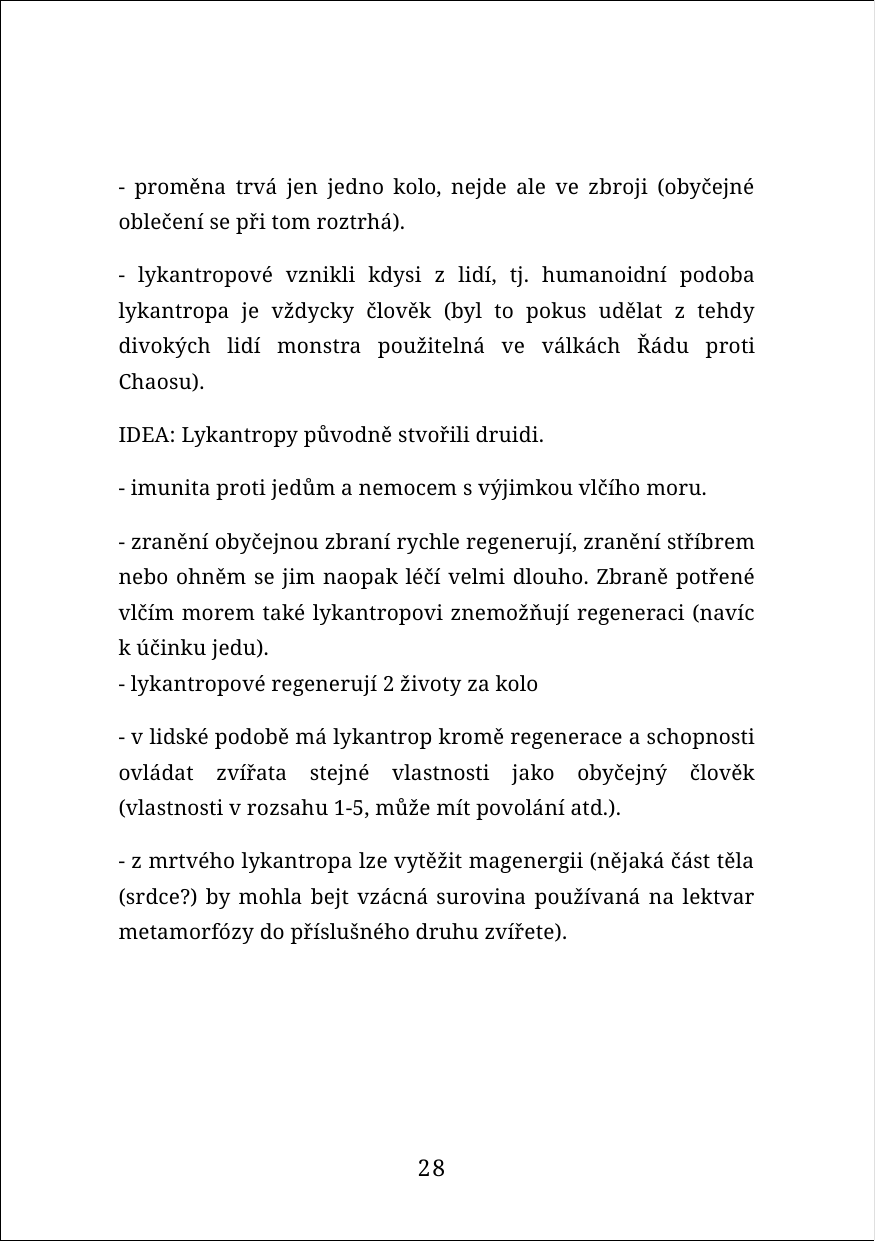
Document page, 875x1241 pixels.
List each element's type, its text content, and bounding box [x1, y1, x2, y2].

text - v lidské podobě má lykantrop kromě regenerace a schopnosti ovládat zvířata stejné vlastnosti jako obyčejný člověk (vlastnosti v rozsahu 1-5, může mít povolání atd.). [118, 722, 756, 822]
text - imunita proti jedům a nemocem s výjimkou vlčího moru. [118, 473, 756, 502]
text IDEA: Lykantropy původně stvořili druidi. [118, 420, 756, 449]
text - z mrtvého lykantropa lze vytěžit magenergii (nějaká část těla (srdce?) by mohla bejt vzácná surovina používaná na lektvar metamorfózy do příslušného druhu zvířete). [118, 846, 756, 946]
text - zranění obyčejnou zbraní rychle regenerují, zranění stříbrem nebo ohněm se jim naopak léčí velmi dlouho. Zbraně potřené vlčím morem také lykantropovi znemožňují regeneraci (navíc k účinku jedu). - lykantropové regenerují 2 životy za kolo [118, 527, 756, 697]
text - proměna trvá jen jedno kolo, nejde ale ve zbroji (obyčejné oblečení se při tom roztrhá). [118, 172, 756, 236]
text - lykantropové vznikli kdysi z lidí, tj. humanoidní podoba lykantropa je vždycky člověk (byl to pokus udělat z tehdy divokých lidí monstra použitelná ve válkách Řádu proti Chaosu). [118, 261, 756, 396]
